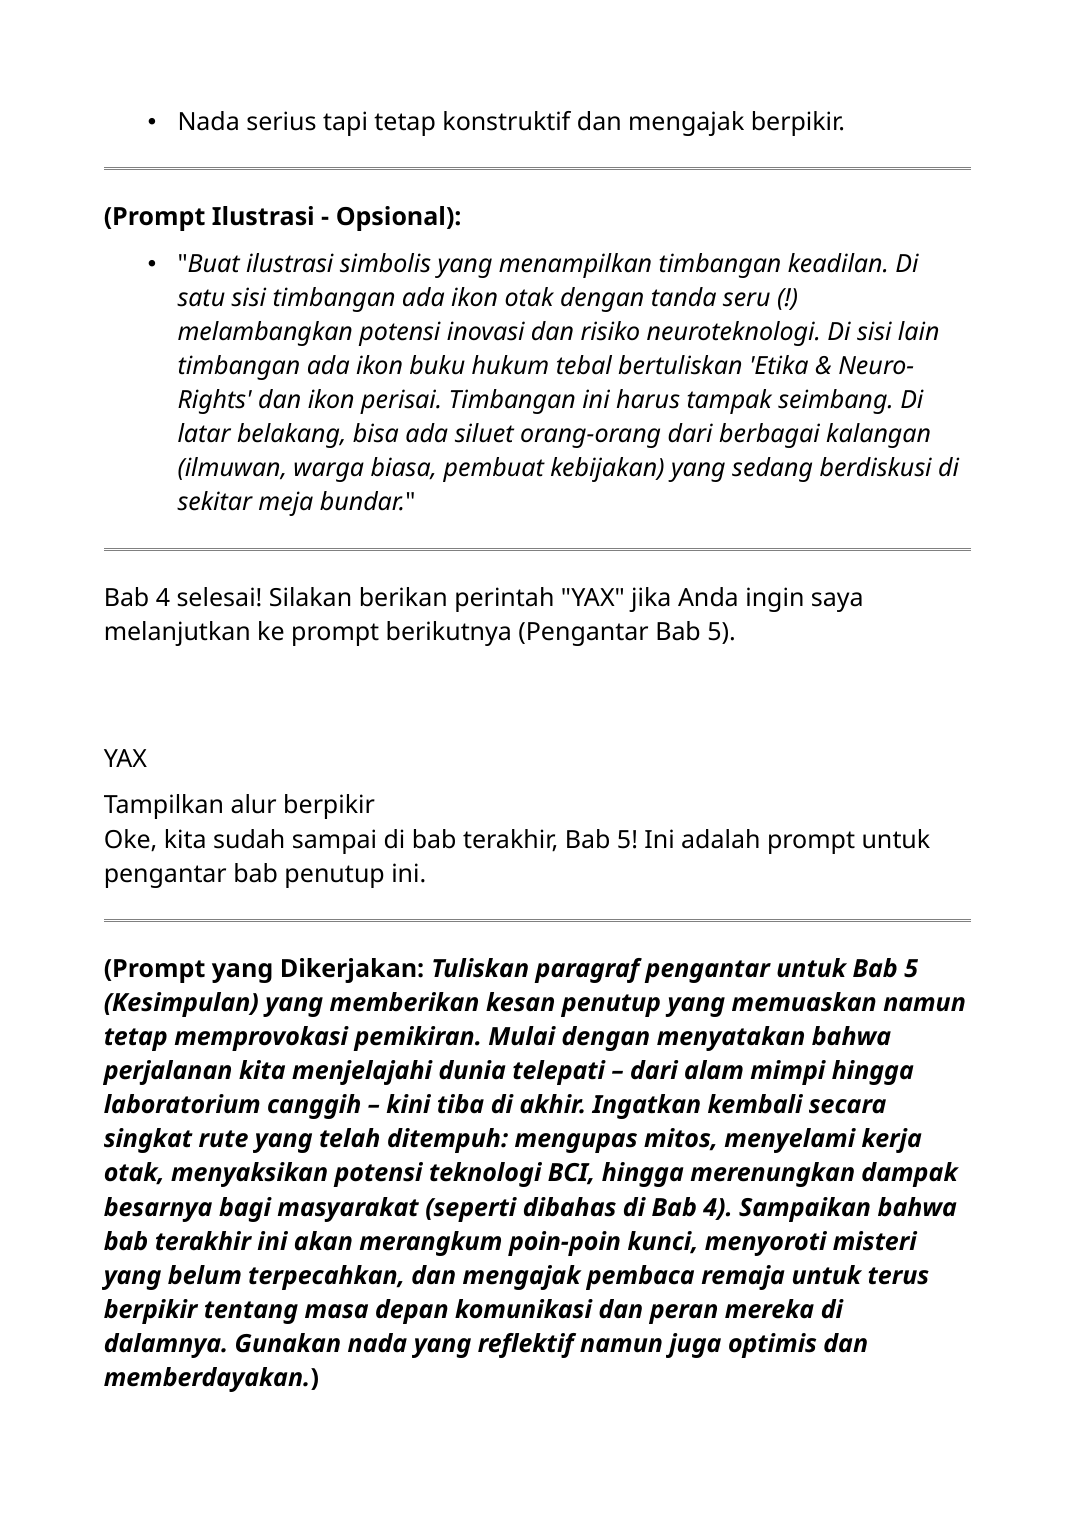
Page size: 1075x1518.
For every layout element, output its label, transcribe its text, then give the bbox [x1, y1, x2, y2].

text (Prompt yang Dikerjakan: Tuliskan paragraf pengantar untuk Bab 5 (Kesimpulan) yang memberikan kesan penutup yang memuaskan namun tetap memprovokasi pemikiran. Mulai dengan menyatakan bahwa perjalanan kita menjelajahi dunia telepati – dari alam mimpi hingga laboratorium canggih – kini tiba di akhir. Ingatkan kembali secara singkat rute yang telah ditempuh: mengupas mitos, menyelami kerja otak, menyaksikan potensi teknologi BCI, hingga merenungkan dampak besarnya bagi masyarakat (seperti dibahas di Bab 4). Sampaikan bahwa bab terakhir ini akan merangkum poin-poin kunci, menyoroti misteri yang belum terpecahkan, dan mengajak pembaca remaja untuk terus berpikir tentang masa depan komunikasi dan peran mereka di dalamnya. Gunakan nada yang reflektif namun juga optimis dan memberdayakan.) [103, 951, 971, 1393]
list Nada serius tapi tetap konstruktif dan mengajak berpikir. [148, 103, 971, 138]
text (Prompt Ilustrasi - Opsional): [103, 199, 971, 233]
list "Buat ilustrasi simbolis yang menampilkan timbangan keadilan. Di satu sisi timbangan ada ikon otak dengan tanda seru (!) melambangkan potensi inovasi dan risiko neuroteknologi. Di sisi lain timbangan ada ikon buku hukum tebal bertuliskan 'Etika & Neuro-Rights' dan ikon perisai. Timbangan ini harus tampak seimbang. Di latar belakang, bisa ada siluet orang-orang dari berbagai kalangan (ilmuwan, warga biasa, pembuat kebijakan) yang sedang berdiskusi di sekitar meja bundar." [148, 246, 971, 518]
text Oke, kita sudah sampai di bab terakhir, Bab 5! Ini adalah prompt untuk pengantar bab penutup ini. [103, 821, 971, 889]
text Bab 4 selesai! Silakan berikan perintah "YAX" jika Anda ingin saya melanjutkan ke prompt berikutnya (Pengantar Bab 5). [103, 579, 971, 647]
text YAX [103, 741, 971, 775]
text Tampilkan alur berpikir [103, 787, 971, 821]
